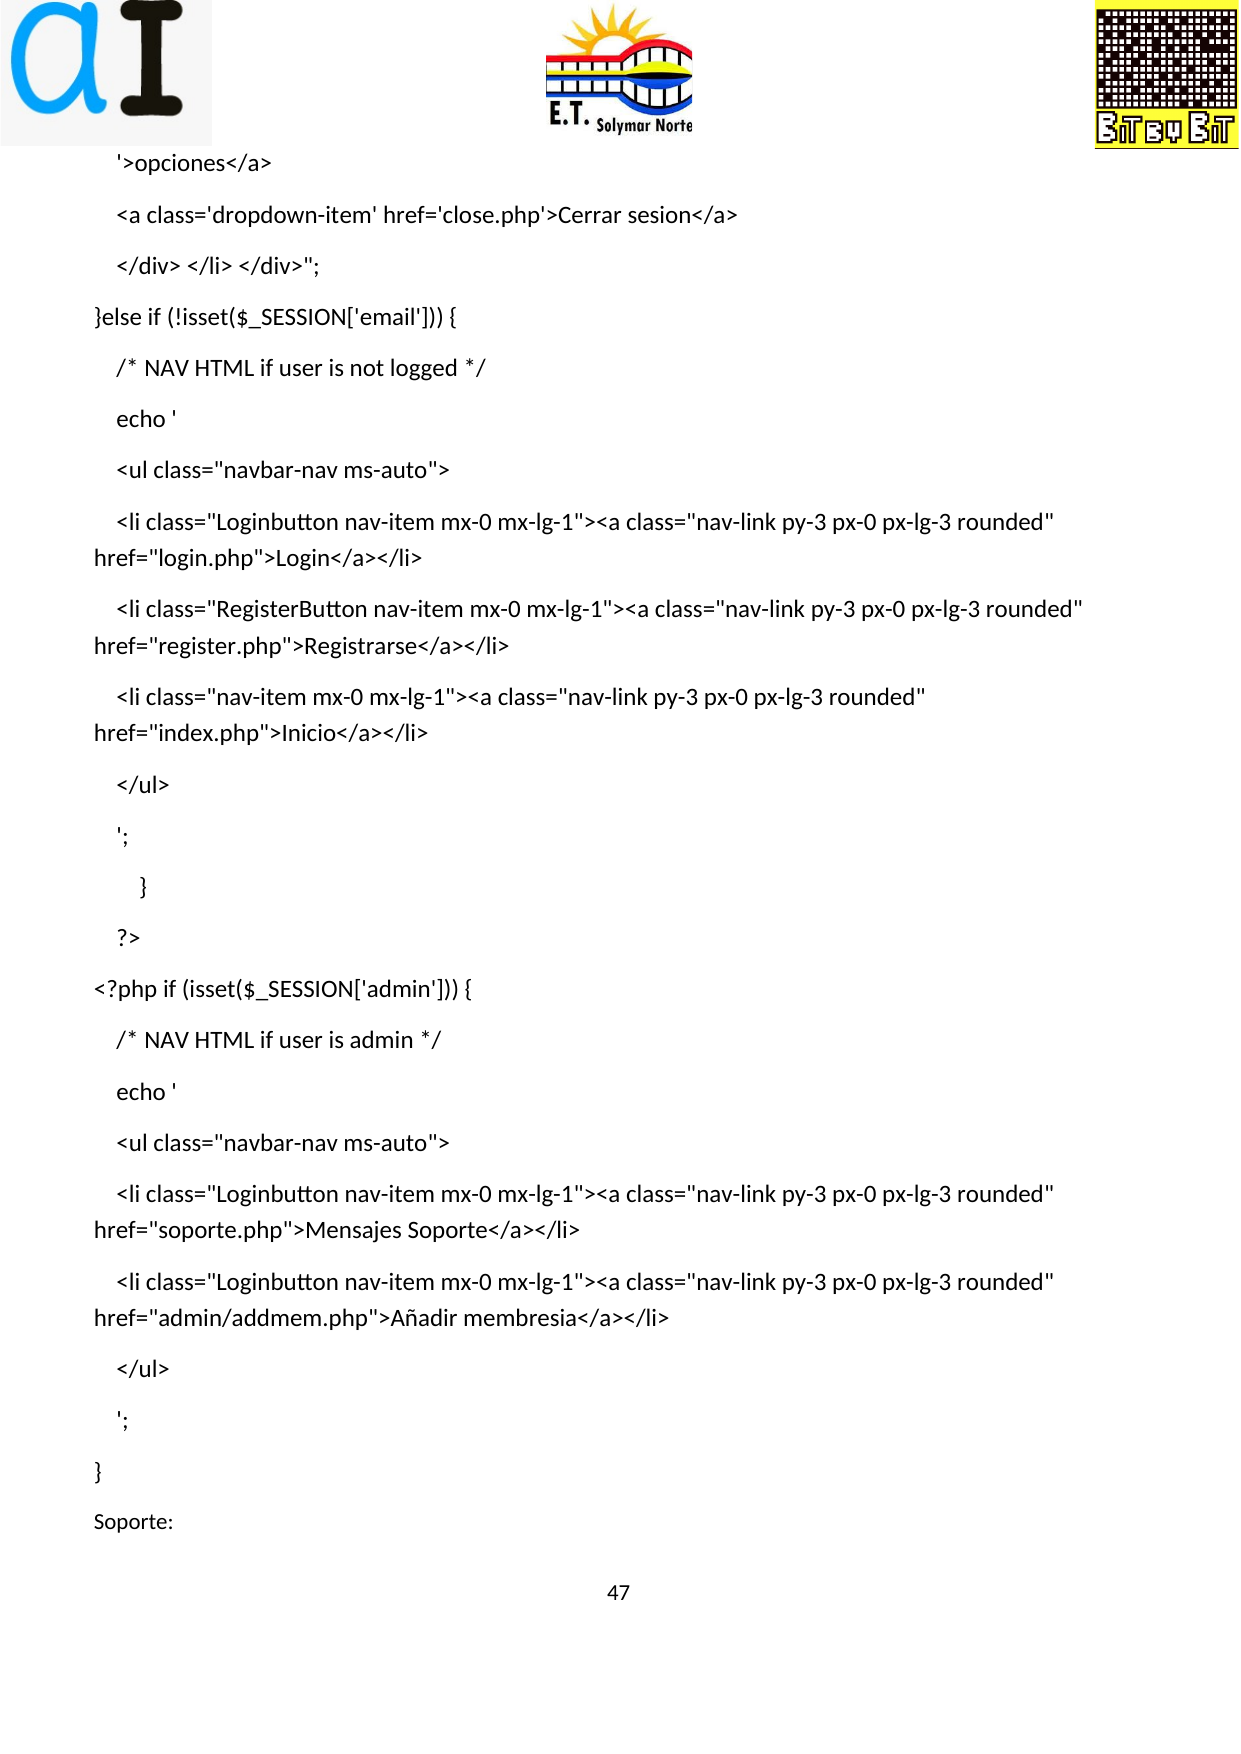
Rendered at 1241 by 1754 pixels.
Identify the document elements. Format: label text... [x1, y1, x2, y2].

text '>opciones</a> [94, 148, 1143, 178]
text <li class="Loginbutton nav-item mx-0 mx-lg-1"><a class="nav-link py-3 px-0 px-lg-3 rounded" href="soporte.php">Mensajes Soporte</a></li> [94, 1178, 1143, 1245]
picture [1094, 0, 1239, 149]
text <?php if (isset($_SESSION['admin'])) { [94, 973, 1143, 1004]
text <a class='dropdown-item' href='close.php'>Cerrar sesion</a> [94, 199, 1143, 229]
text </ul> [94, 1353, 1143, 1384]
text <ul class="navbar-nav ms-auto"> [94, 1127, 1143, 1157]
text }else if (!isset($_SESSION['email'])) { [94, 301, 1143, 332]
text /* NAV HTML if user is admin */ [94, 1024, 1143, 1055]
text } [94, 871, 1143, 902]
text } [94, 1456, 1143, 1486]
text <li class="nav-item mx-0 mx-lg-1"><a class="nav-link py-3 px-0 px-lg-3 rounded" href="index.php">Inicio</a></li> [94, 681, 1143, 748]
text </ul> [94, 769, 1143, 799]
text <li class="Loginbutton nav-item mx-0 mx-lg-1"><a class="nav-link py-3 px-0 px-lg-3 rounded" href="login.php">Login</a></li> [94, 506, 1143, 573]
text '; [94, 820, 1143, 850]
text '; [94, 1404, 1143, 1435]
text Soporte: [94, 1507, 1143, 1535]
text echo ' [94, 1076, 1143, 1106]
text <ul class="navbar-nav ms-auto"> [94, 454, 1143, 485]
text ?> [94, 922, 1143, 953]
picture [0, 0, 212, 146]
picture [546, 0, 693, 146]
text echo ' [94, 403, 1143, 434]
text <li class="Loginbutton nav-item mx-0 mx-lg-1"><a class="nav-link py-3 px-0 px-lg-3 rounded" href="admin/addmem.php">Añadir membresia</a></li> [94, 1266, 1143, 1333]
text /* NAV HTML if user is not logged */ [94, 352, 1143, 383]
text <li class="RegisterButton nav-item mx-0 mx-lg-1"><a class="nav-link py-3 px-0 px-lg-3 rounded" href="register.php">Registrarse</a></li> [94, 593, 1143, 660]
text </div> </li> </div>"; [94, 250, 1143, 280]
